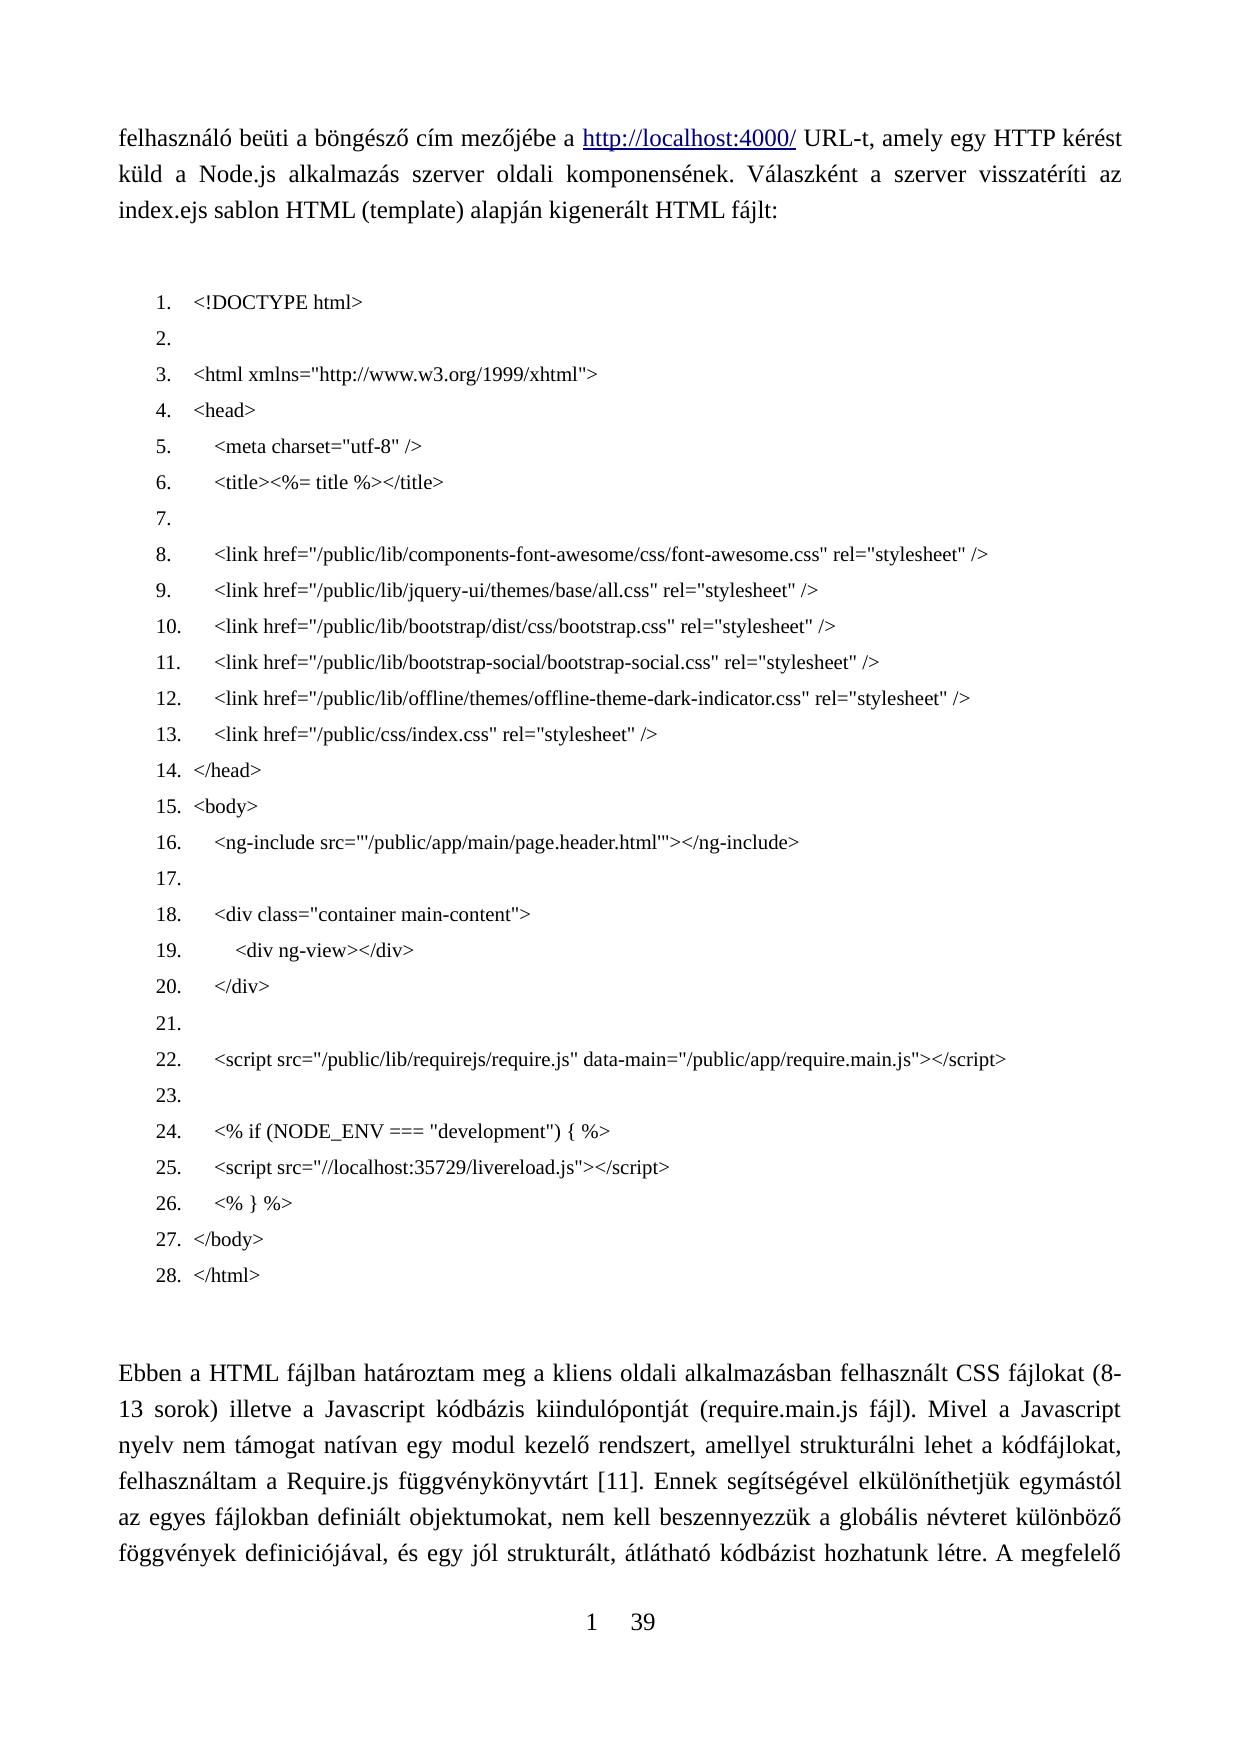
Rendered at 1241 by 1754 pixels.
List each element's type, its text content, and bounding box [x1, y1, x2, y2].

subtitle </body> [156, 1229, 1122, 1250]
subtitle <link href="/public/lib/jquery-ui/themes/base/all.css" rel="stylesheet" /> [156, 581, 1122, 602]
subtitle <link href="/public/lib/components-font-awesome/css/font-awesome.css" rel="stylesheet" /> [156, 544, 1122, 566]
subtitle </html> [156, 1265, 1122, 1286]
subtitle <% if (NODE_ENV === "development") { %> [156, 1121, 1122, 1142]
subtitle <link href="/public/css/index.css" rel="stylesheet" /> [156, 725, 1122, 746]
subtitle <link href="/public/lib/offline/themes/offline-theme-dark-indicator.css" rel="stylesheet" /> [156, 689, 1122, 710]
subtitle <head> [156, 400, 1122, 421]
subtitle <script src="/public/lib/requirejs/require.js" data-main="/public/app/require.main.js"></script> [156, 1049, 1122, 1070]
subtitle <div ng-view></div> [156, 941, 1122, 962]
subtitle <title><%= title %></title> [156, 472, 1122, 493]
subtitle <div class="container main-content"> [156, 905, 1122, 926]
subtitle felhasználó beüti a böngésző cím mezőjébe a http://localhost:4000/ URL-t, amely egy HTTP kérést küld a Node.js alkalmazás szerver oldali komponensének. Válaszként a szerver visszatéríti az index.ejs sablon HTML (template) alapján kigenerált HTML fájlt: [118, 118, 1122, 226]
subtitle <link href="/public/lib/bootstrap-social/bootstrap-social.css" rel="stylesheet" /> [156, 653, 1122, 674]
subtitle </div> [156, 977, 1122, 998]
subtitle <% } %> [156, 1193, 1122, 1214]
subtitle Ebben a HTML fájlban határoztam meg a kliens oldali alkalmazásban felhasznált CSS fájlokat (8-13 sorok) illetve a Javascript kódbázis kiindulópontját (require.main.js fájl). Mivel a Javascript nyelv nem támogat natívan egy modul kezelő rendszert, amellyel strukturálni lehet a kódfájlokat, felhasználtam a Require.js függvénykönyvtárt [11]. Ennek segítségével elkülöníthetjük egymástól az egyes fájlokban definiált objektumokat, nem kell beszennyezzük a globális névteret különböző föggvények definiciójával, és egy jól strukturált, átlátható kódbázist hozhatunk létre. A megfelelő [118, 1352, 1122, 1569]
subtitle </head> [156, 761, 1122, 782]
subtitle <meta charset="utf-8" /> [156, 436, 1122, 457]
subtitle <script src="//localhost:35729/livereload.js"></script> [156, 1157, 1122, 1178]
subtitle <ng-include src="'/public/app/main/page.header.html'"></ng-include> [156, 833, 1122, 854]
subtitle <body> [156, 797, 1122, 818]
subtitle <html xmlns="http://www.w3.org/1999/xhtml"> [156, 364, 1122, 385]
subtitle <!DOCTYPE html> [156, 292, 1122, 313]
subtitle <link href="/public/lib/bootstrap/dist/css/bootstrap.css" rel="stylesheet" /> [156, 617, 1122, 638]
